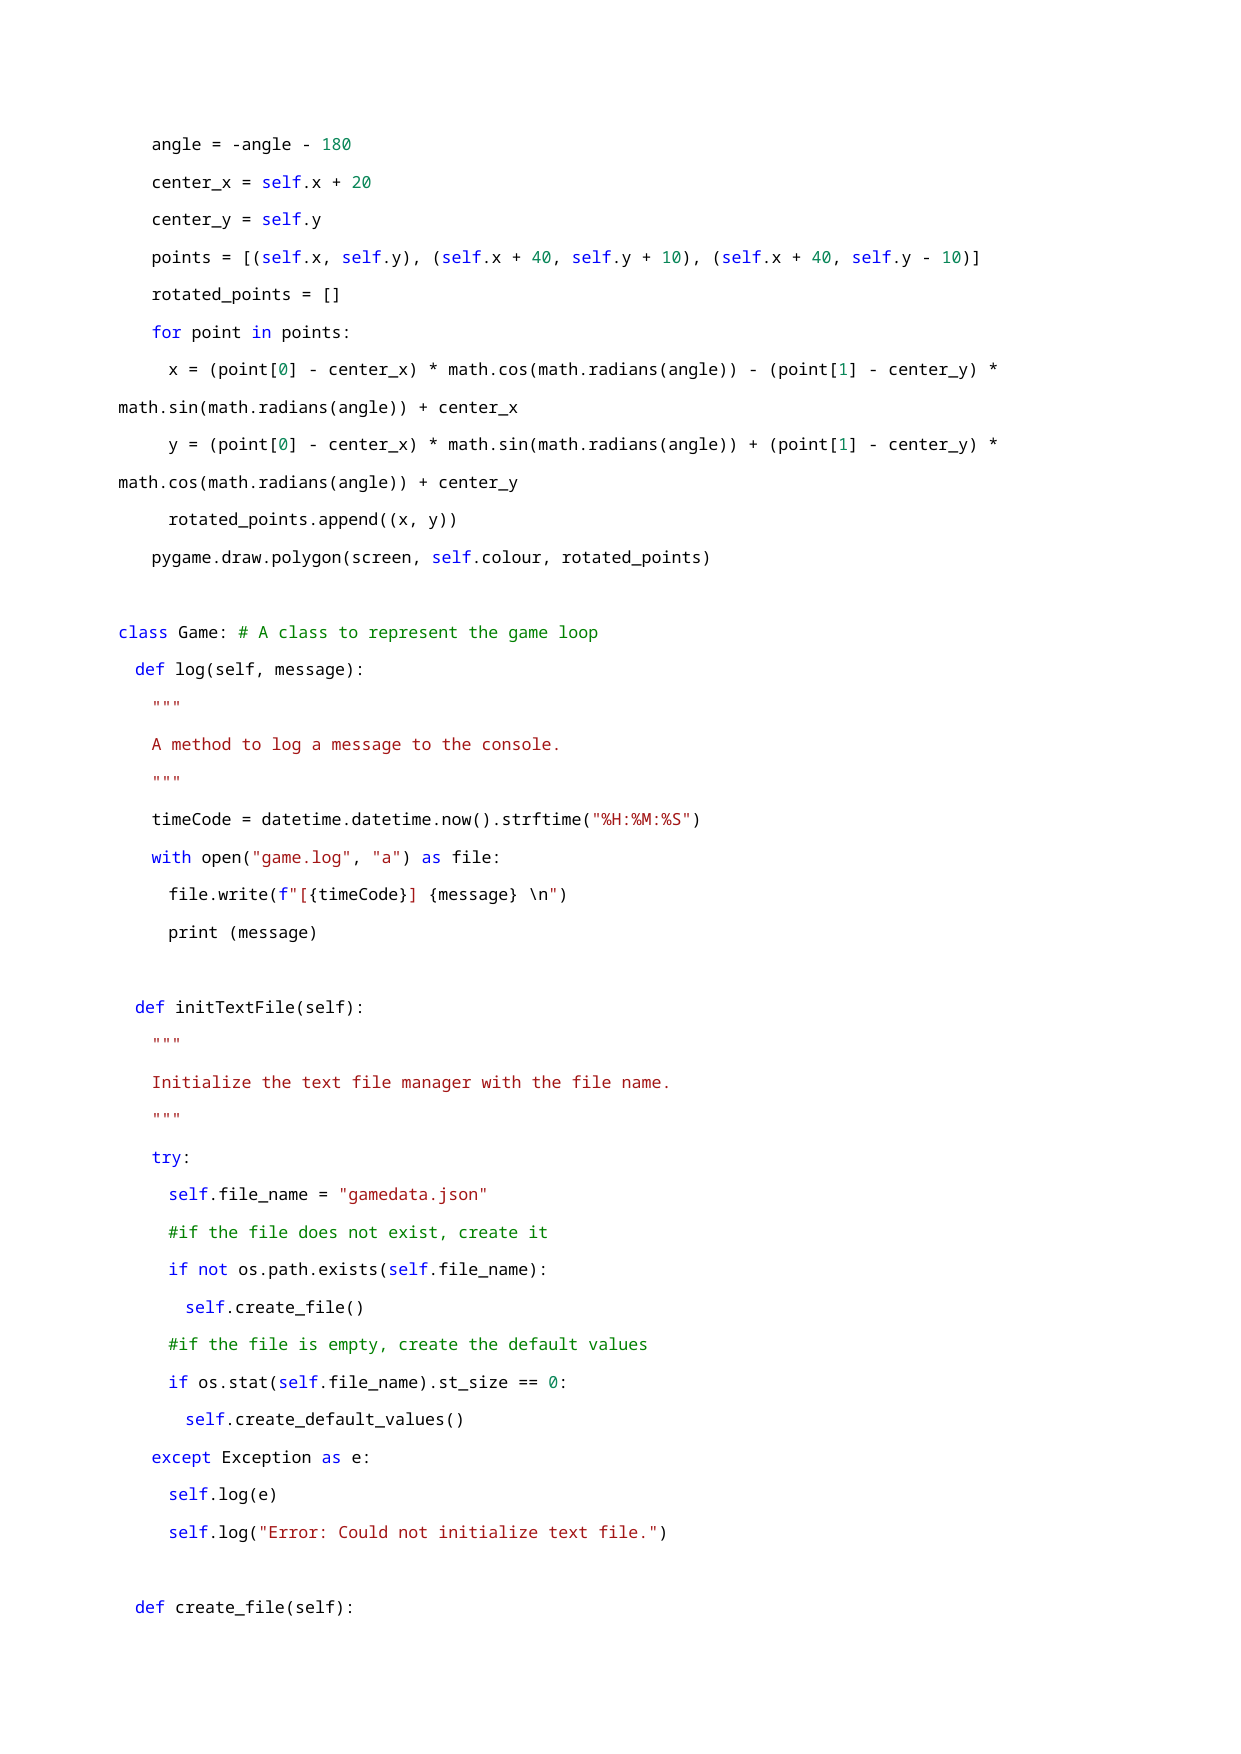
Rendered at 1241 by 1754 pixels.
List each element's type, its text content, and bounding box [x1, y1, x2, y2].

text pygame.draw.polygon(screen, self.colour, rotated_points) [118, 531, 1122, 568]
text self.log(e) [118, 1468, 1122, 1506]
text self.file_name = "gamedata.json" [118, 1168, 1122, 1206]
text Initialize the text file manager with the file name. [118, 1056, 1122, 1093]
text print (message) [118, 906, 1122, 943]
text """ [118, 1093, 1122, 1131]
text if os.stat(self.file_name).st_size == 0: [118, 1356, 1122, 1393]
text self.create_default_values() [118, 1393, 1122, 1431]
text if not os.path.exists(self.file_name): [118, 1243, 1122, 1281]
text """ [118, 1018, 1122, 1056]
text def create_file(self): [118, 1581, 1122, 1618]
text class Game: # A class to represent the game loop [118, 606, 1122, 643]
text rotated_points.append((x, y)) [118, 493, 1122, 531]
text self.log("Error: Could not initialize text file.") [118, 1506, 1122, 1543]
text center_y = self.y [118, 193, 1122, 231]
text file.write(f"[{timeCode}] {message} \n") [118, 868, 1122, 906]
text points = [(self.x, self.y), (self.x + 40, self.y + 10), (self.x + 40, self.y - 10)] [118, 231, 1122, 268]
text """ [118, 756, 1122, 793]
text except Exception as e: [118, 1431, 1122, 1468]
text def log(self, message): [118, 643, 1122, 681]
text self.create_file() [118, 1281, 1122, 1318]
text center_x = self.x + 20 [118, 156, 1122, 193]
text #if the file does not exist, create it [118, 1206, 1122, 1243]
text """ [118, 681, 1122, 718]
text try: [118, 1131, 1122, 1168]
text def initTextFile(self): [118, 981, 1122, 1018]
text with open("game.log", "a") as file: [118, 831, 1122, 868]
text #if the file is empty, create the default values [118, 1318, 1122, 1356]
text x = (point[0] - center_x) * math.cos(math.radians(angle)) - (point[1] - center_y) * math.sin(math.radians(angle)) + center_x [118, 343, 1122, 418]
text A method to log a message to the console. [118, 718, 1122, 756]
text y = (point[0] - center_x) * math.sin(math.radians(angle)) + (point[1] - center_y) * math.cos(math.radians(angle)) + center_y [118, 418, 1122, 493]
text for point in points: [118, 306, 1122, 343]
text rotated_points = [] [118, 268, 1122, 306]
text angle = -angle - 180 [118, 118, 1122, 156]
text timeCode = datetime.datetime.now().strftime("%H:%M:%S") [118, 793, 1122, 831]
